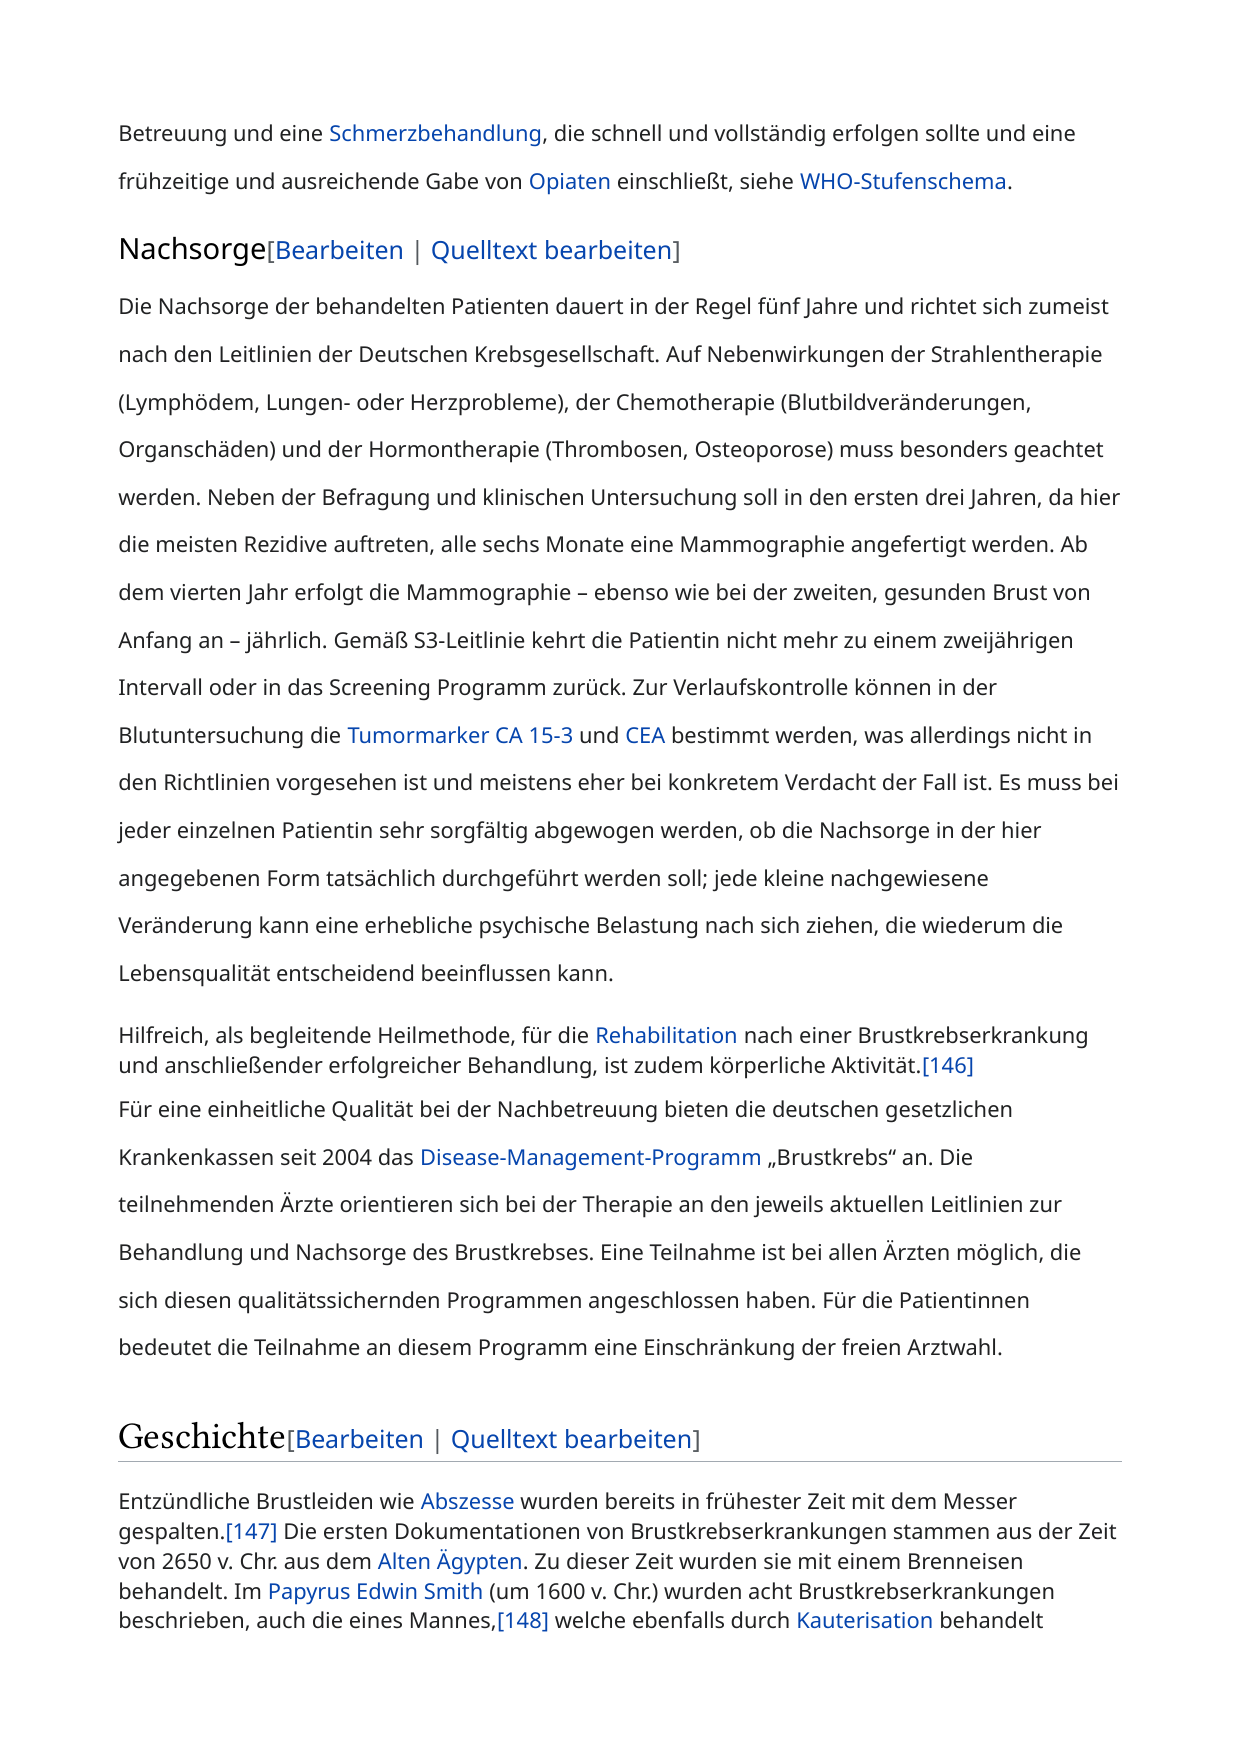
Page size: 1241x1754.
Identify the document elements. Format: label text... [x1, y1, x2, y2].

text Betreuung und eine Schmerzbehandlung, die schnell und vollständig erfolgen sollte und eine frühzeitige und ausreichende Gabe von Opiaten einschließt, siehe WHO-Stufenschema. [118, 118, 1122, 196]
text Hilfreich, als begleitende Heilmethode, für die Rehabilitation nach einer Brustkrebserkrankung und anschließender erfolgreicher Behandlung, ist zudem körperliche Aktivität.[146] [118, 1020, 1122, 1079]
text Für eine einheitliche Qualität bei der Nachbetreuung bieten die deutschen gesetzlichen Krankenkassen seit 2004 das Disease-Management-Programm „Brustkrebs“ an. Die teilnehmenden Ärzte orientieren sich bei der Therapie an den jeweils aktuellen Leitlinien zur Behandlung und Nachsorge des Brustkrebses. Eine Teilnahme ist bei allen Ärzten möglich, die sich diesen qualitätssichernden Programmen angeschlossen haben. Für die Patientinnen bedeutet die Teilnahme an diesem Programm eine Einschränkung der freien Arztwahl. [118, 1094, 1122, 1362]
text Entzündliche Brustleiden wie Abszesse wurden bereits in frühester Zeit mit dem Messer gespalten.[147] Die ersten Dokumentationen von Brustkrebserkrankungen stammen aus der Zeit von 2650 v. Chr. aus dem Alten Ägypten. Zu dieser Zeit wurden sie mit einem Brenneisen behandelt. Im Papyrus Edwin Smith (um 1600 v. Chr.) wurden acht Brustkrebserkrankungen beschrieben, auch die eines Mannes,[148] welche ebenfalls durch Kauterisation behandelt [118, 1486, 1122, 1635]
subtitle Geschichte[Bearbeiten | Quelltext bearbeiten] [118, 1415, 1122, 1461]
subtitle Nachsorge[Bearbeiten | Quelltext bearbeiten] [118, 228, 1122, 268]
text Die Nachsorge der behandelten Patienten dauert in der Regel fünf Jahre und richtet sich zumeist nach den Leitlinien der Deutschen Krebsgesellschaft. Auf Nebenwirkungen der Strahlentherapie (Lymphödem, Lungen- oder Herzprobleme), der Chemotherapie (Blutbildveränderungen, Organschäden) und der Hormontherapie (Thrombosen, Osteoporose) muss besonders geachtet werden. Neben der Befragung und klinischen Untersuchung soll in den ersten drei Jahren, da hier die meisten Rezidive auftreten, alle sechs Monate eine Mammographie angefertigt werden. Ab dem vierten Jahr erfolgt die Mammographie – ebenso wie bei der zweiten, gesunden Brust von Anfang an – jährlich. Gemäß S3-Leitlinie kehrt die Patientin nicht mehr zu einem zweijährigen Intervall oder in das Screening Programm zurück. Zur Verlaufskontrolle können in der Blutuntersuchung die Tumormarker CA 15-3 und CEA bestimmt werden, was allerdings nicht in den Richtlinien vorgesehen ist und meistens eher bei konkretem Verdacht der Fall ist. Es muss bei jeder einzelnen Patientin sehr sorgfältig abgewogen werden, ob die Nachsorge in der hier angegebenen Form tatsächlich durchgeführt werden soll; jede kleine nachgewiesene Veränderung kann eine erhebliche psychische Belastung nach sich ziehen, die wiederum die Lebensqualität entscheidend beeinflussen kann. [118, 291, 1122, 988]
